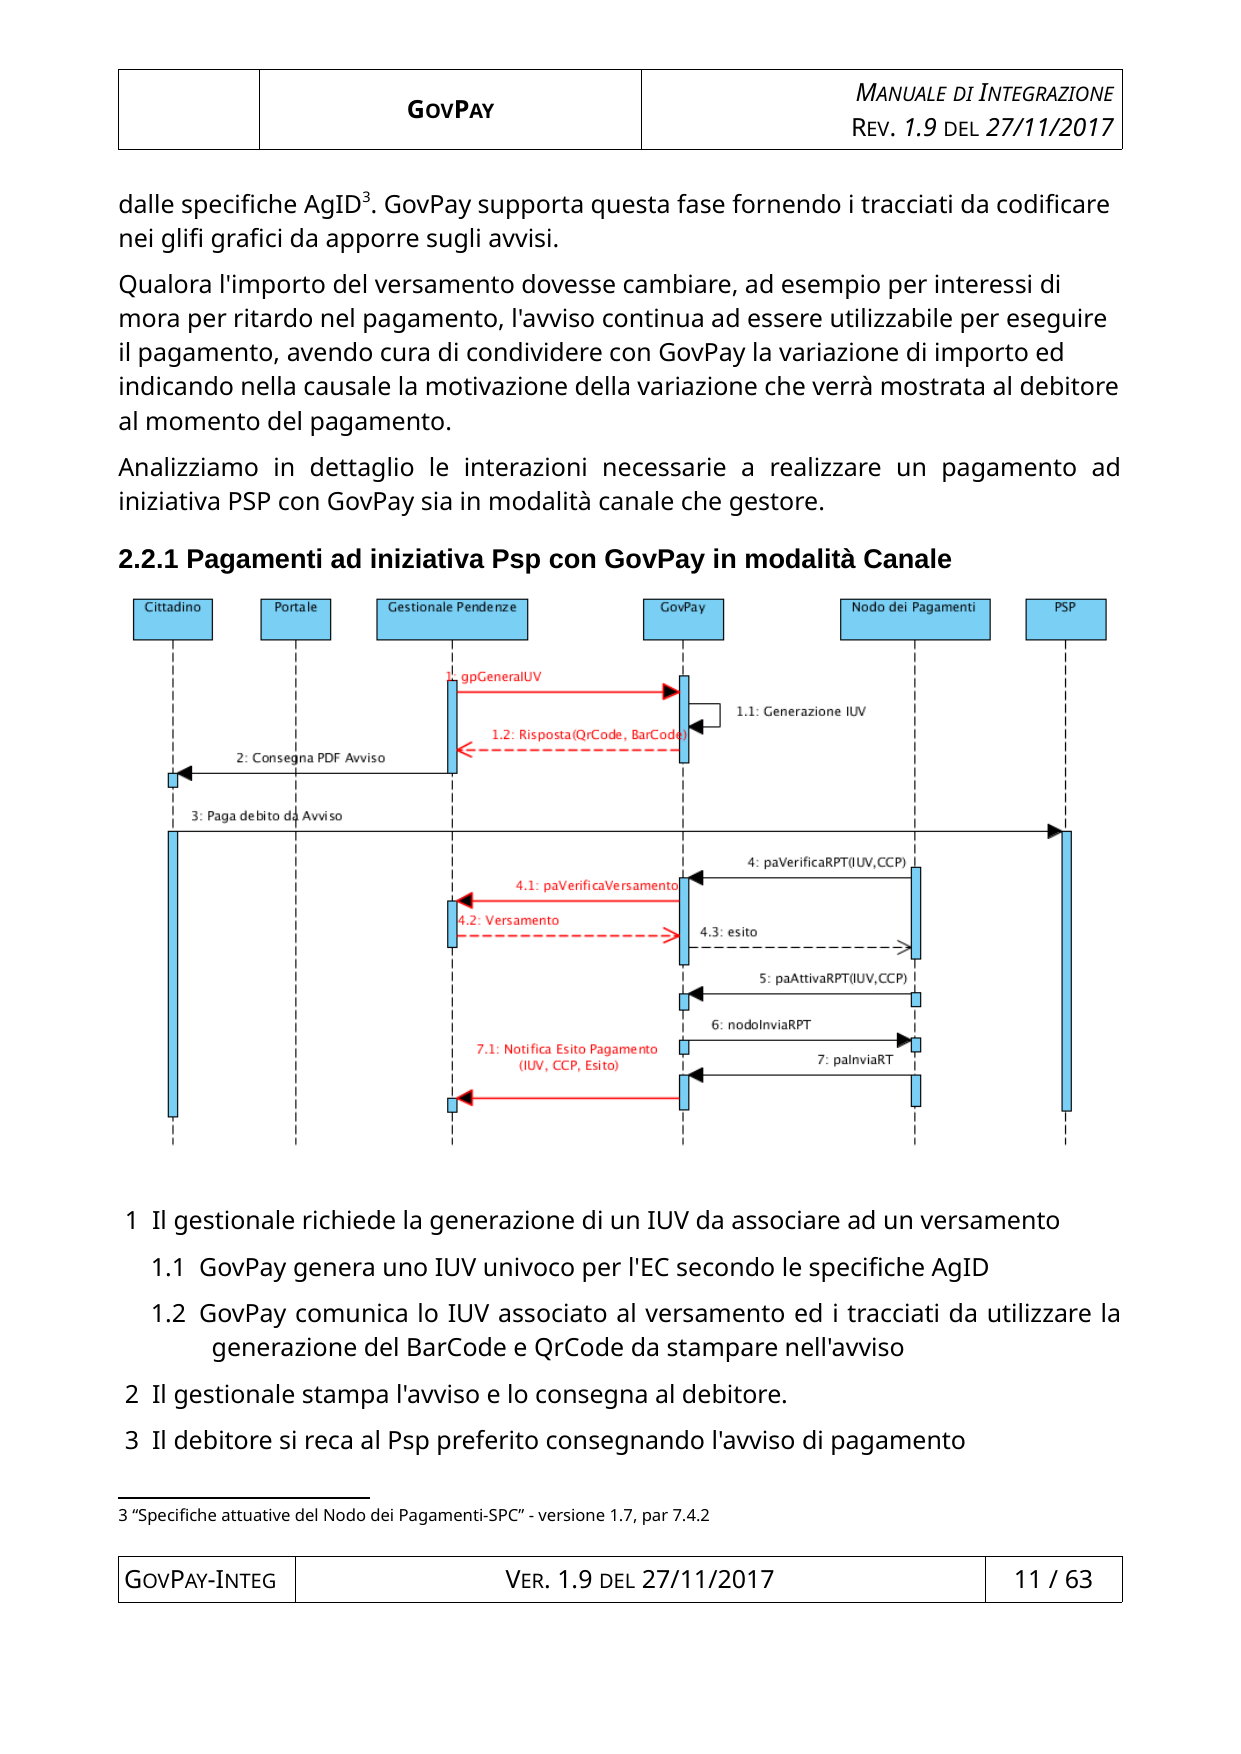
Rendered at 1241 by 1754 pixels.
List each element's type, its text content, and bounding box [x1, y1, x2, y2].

subtitle Pagamenti ad iniziativa Psp con GovPay in modalità Canale [118, 543, 1122, 574]
text Analizziamo in dettaglio le interazioni necessarie a realizzare un pagamento ad iniziativa PSP con GovPay sia in modalità canale che gestore. [118, 450, 1122, 518]
list Il gestionale stampa l'avviso e lo consegna al debitore. [118, 1376, 1122, 1411]
list Il gestionale richiede la generazione di un IUV da associare ad un versamento [118, 1203, 1122, 1237]
picture [118, 586, 1123, 1157]
list GovPay comunica lo IUV associato al versamento ed i tracciati da utilizzare la generazione del BarCode e QrCode da stampare nell'avviso [144, 1296, 1122, 1364]
list Il debitore si reca al Psp preferito consegnando l'avviso di pagamento [118, 1423, 1122, 1457]
text Qualora l'importo del versamento dovesse cambiare, ad esempio per interessi di mora per ritardo nel pagamento, l'avviso continua ad essere utilizzabile per eseguire il pagamento, avendo cura di condividere con GovPay la variazione di importo ed indicando nella causale la motivazione della variazione che verrà mostrata al debitore al momento del pagamento. [118, 267, 1122, 437]
text dalle specifiche AgID. GovPay supporta questa fase fornendo i tracciati da codificare nei glifi grafici da apporre sugli avvisi. [118, 186, 1122, 254]
text “Specifiche attuative del Nodo dei Pagamenti-SPC” - versione 1.7, par 7.4.2 [118, 1504, 1122, 1527]
list GovPay genera uno IUV univoco per l'EC secondo le specifiche AgID [144, 1249, 1122, 1283]
